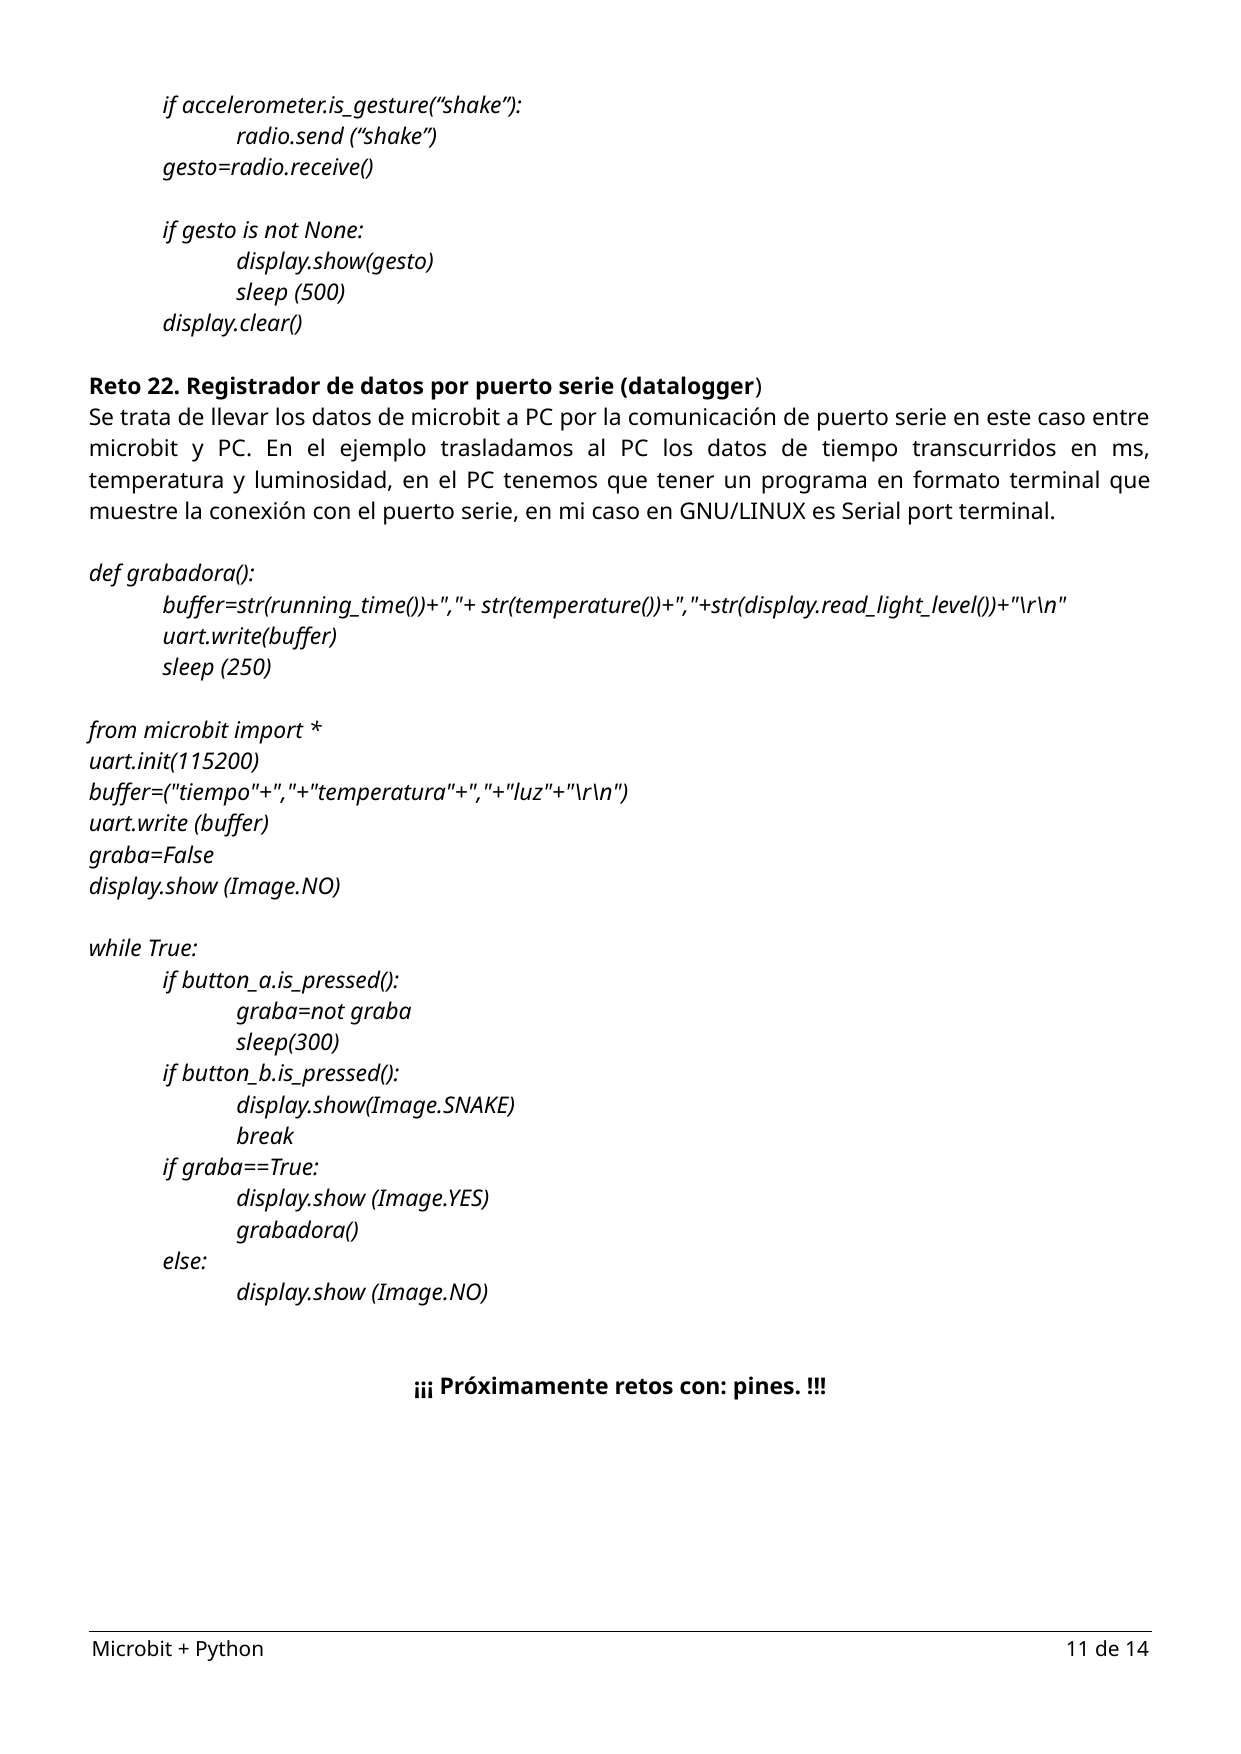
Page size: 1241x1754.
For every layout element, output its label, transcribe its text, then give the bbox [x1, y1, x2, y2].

text if accelerometer.is_gesture(“shake”): [88, 88, 1152, 120]
text sleep (250) [88, 651, 1152, 682]
text display.clear() [88, 307, 1152, 338]
text uart.init(115200) [88, 745, 1152, 776]
text display.show (Image.NO) [88, 870, 1152, 901]
text break [88, 1120, 1152, 1151]
text if gesto is not None: [88, 213, 1152, 245]
text grabadora() [88, 1213, 1152, 1245]
text while True: [88, 932, 1152, 963]
text gesto=radio.receive() [88, 151, 1152, 182]
text buffer=str(running_time())+","+ str(temperature())+","+str(display.read_light_level())+"\r\n" [88, 588, 1152, 620]
text Reto 22. Registrador de datos por puerto serie (datalogger) [88, 370, 1152, 401]
text sleep (500) [88, 276, 1152, 307]
text Se trata de llevar los datos de microbit a PC por la comunicación de puerto serie en este caso entre microbit y PC. En el ejemplo trasladamos al PC los datos de tiempo transcurridos en ms, temperatura y luminosidad, en el PC tenemos que tener un programa en formato terminal que muestre la conexión con el puerto serie, en mi caso en GNU/LINUX es Serial port terminal. [88, 401, 1152, 526]
text graba=False [88, 838, 1152, 870]
text if graba==True: [88, 1151, 1152, 1182]
text display.show (Image.YES) [88, 1182, 1152, 1213]
text else: [88, 1245, 1152, 1276]
text display.show (Image.NO) [88, 1276, 1152, 1307]
text radio.send (“shake”) [88, 120, 1152, 151]
text ¡¡¡ Próximamente retos con: pines. !!! [88, 1370, 1152, 1401]
text def grabadora(): [88, 557, 1152, 588]
text if button_b.is_pressed(): [88, 1057, 1152, 1088]
text from microbit import * [88, 713, 1152, 745]
text display.show(gesto) [88, 245, 1152, 276]
text display.show(Image.SNAKE) [88, 1088, 1152, 1120]
text graba=not graba [88, 995, 1152, 1026]
text uart.write(buffer) [88, 620, 1152, 651]
text uart.write (buffer) [88, 807, 1152, 838]
text buffer=("tiempo"+","+"temperatura"+","+"luz"+"\r\n") [88, 776, 1152, 807]
text sleep(300) [88, 1026, 1152, 1057]
text if button_a.is_pressed(): [88, 963, 1152, 995]
